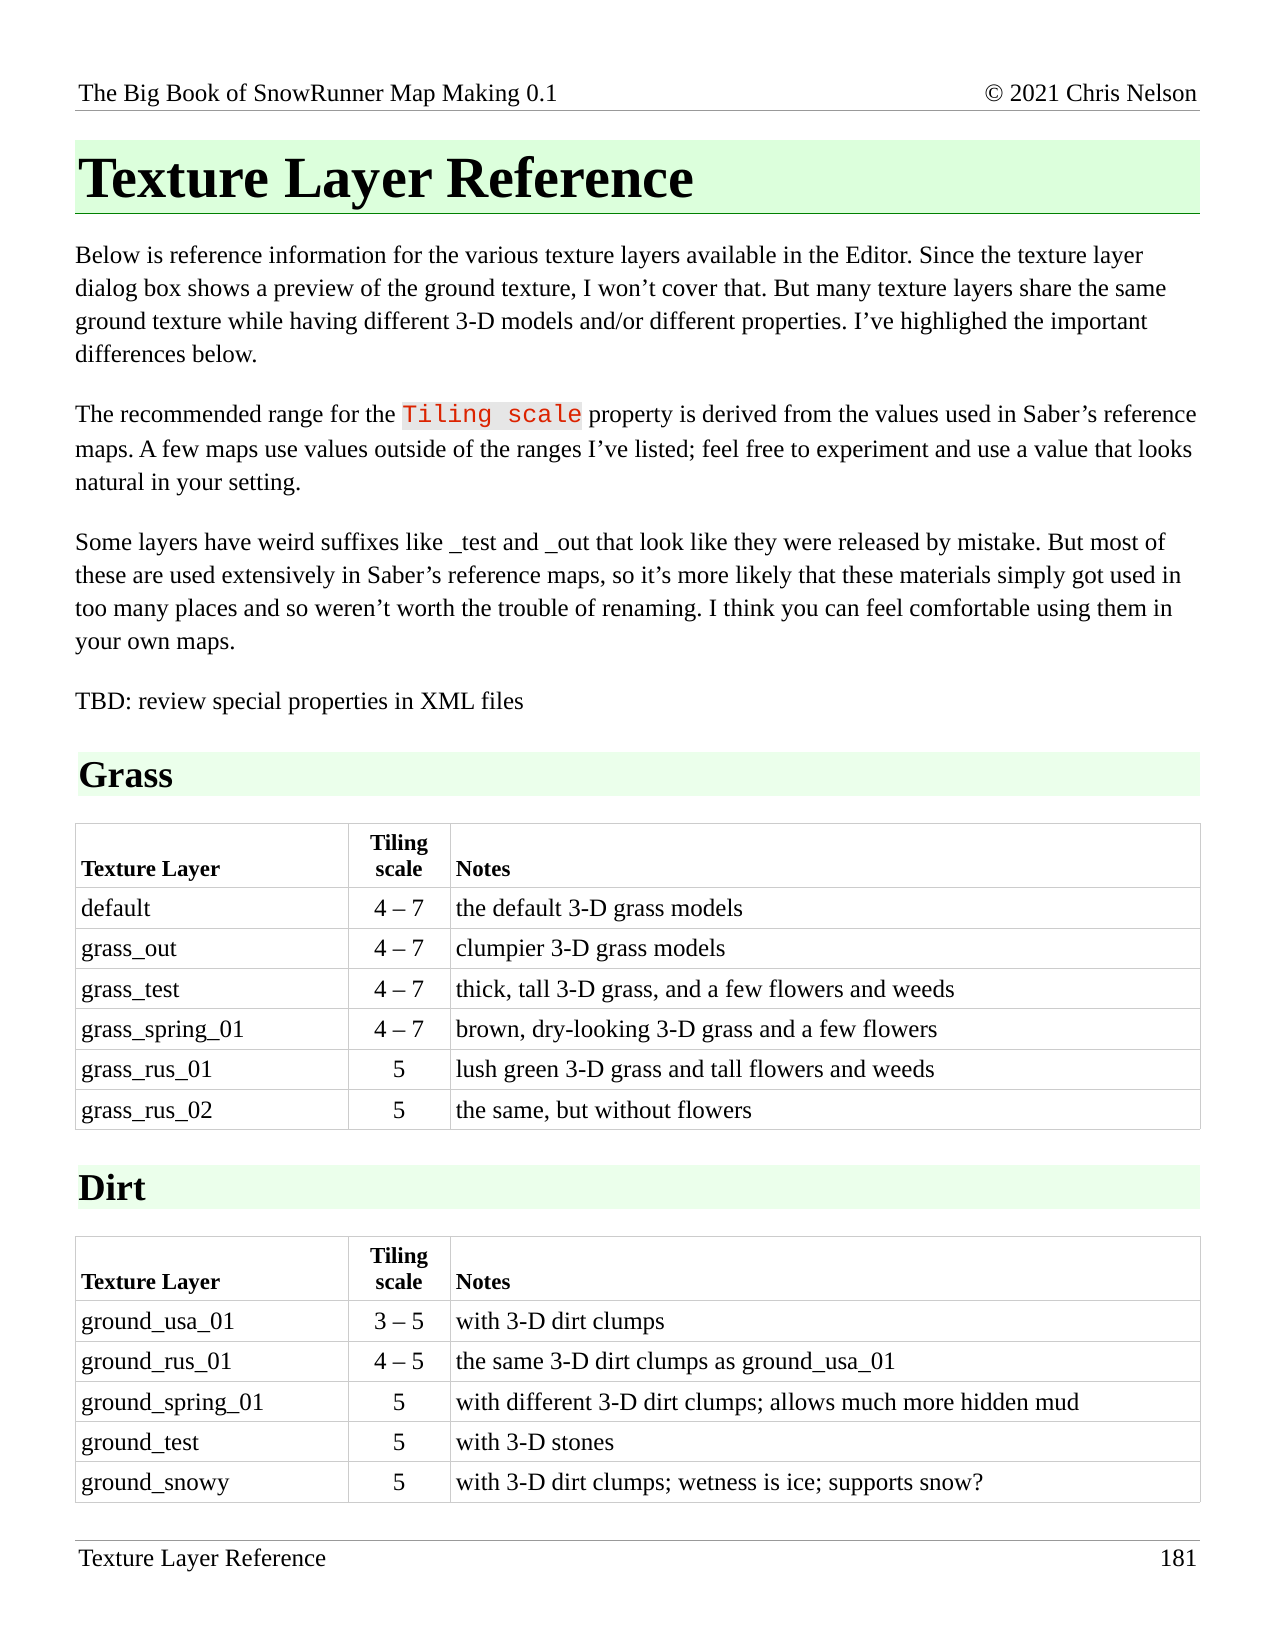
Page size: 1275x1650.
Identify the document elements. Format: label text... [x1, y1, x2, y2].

text TBD: review special properties in XML files [75, 686, 1200, 715]
table_header Tiling scale [349, 1237, 450, 1300]
table_cell thick, tall 3‑D grass, and a few flowers and weeds [451, 969, 1200, 1008]
table_header Notes [451, 1237, 1200, 1300]
table_cell brown, dry-looking 3‑D grass and a few flowers [451, 1009, 1200, 1048]
subtitle Texture Layer Reference [75, 140, 1200, 213]
text Some layers have weird suffixes like _test and _out that look like they were released by mistake. But most of these are used extensively in Saber’s reference maps, so it’s more likely that these materials simply got used in too many places and so weren’t worth the trouble of renaming. I think you can feel comfortable using them in your own maps. [75, 527, 1200, 655]
table_cell default [76, 888, 348, 928]
table_cell 5 [349, 1090, 450, 1129]
table_cell 5 [349, 1382, 450, 1421]
table_cell ground_test [76, 1422, 348, 1461]
table_cell grass_spring_01 [76, 1009, 348, 1048]
table_cell 5 [349, 1422, 450, 1461]
table_cell ground_usa_01 [76, 1301, 348, 1341]
text Below is reference information for the various texture layers available in the Editor. Since the texture layer dialog box shows a preview of the ground texture, I won’t cover that. But many texture layers share the same ground texture while having different 3‑D models and/or different properties. I’ve highlighed the important differences below. [75, 240, 1200, 368]
table_cell grass_test [76, 969, 348, 1008]
table_cell 4 – 7 [349, 1009, 450, 1048]
table_cell 4 – 7 [349, 888, 450, 928]
table_header Texture Layer [76, 1237, 348, 1300]
table_cell clumpier 3-D grass models [451, 929, 1200, 968]
table_cell ground_rus_01 [76, 1342, 348, 1381]
text The recommended range for the Tiling scale property is derived from the values used in Saber’s reference maps. A few maps use values outside of the ranges I’ve listed; feel free to experiment and use a value that looks natural in your setting. [75, 399, 1200, 496]
table_header Notes [451, 824, 1200, 887]
table_cell with 3‑D stones [451, 1422, 1200, 1461]
table_cell the default 3‑D grass models [451, 888, 1200, 928]
table_cell grass_out [76, 929, 348, 968]
table_cell 5 [349, 1462, 450, 1502]
table_cell with 3‑D dirt clumps [451, 1301, 1200, 1341]
table_cell grass_rus_02 [76, 1090, 348, 1129]
table_cell 4 – 5 [349, 1342, 450, 1381]
table_cell ground_spring_01 [76, 1382, 348, 1421]
subtitle Dirt [78, 1165, 1200, 1209]
table_cell ground_snowy [76, 1462, 348, 1502]
table_cell grass_rus_01 [76, 1050, 348, 1089]
table_header Texture Layer [76, 824, 348, 887]
table_cell with different 3‑D dirt clumps; allows much more hidden mud [451, 1382, 1200, 1421]
subtitle Grass [78, 752, 1200, 796]
table_cell 4 – 7 [349, 969, 450, 1008]
table_cell the same, but without flowers [451, 1090, 1200, 1129]
table_cell 5 [349, 1050, 450, 1089]
table_cell 3 – 5 [349, 1301, 450, 1341]
table_header Tiling scale [349, 824, 450, 887]
table_cell 4 – 7 [349, 929, 450, 968]
table_cell lush green 3‑D grass and tall flowers and weeds [451, 1050, 1200, 1089]
table_cell with 3‑D dirt clumps; wetness is ice; supports snow? [451, 1462, 1200, 1502]
table_cell the same 3‑D dirt clumps as ground_usa_01 [451, 1342, 1200, 1381]
